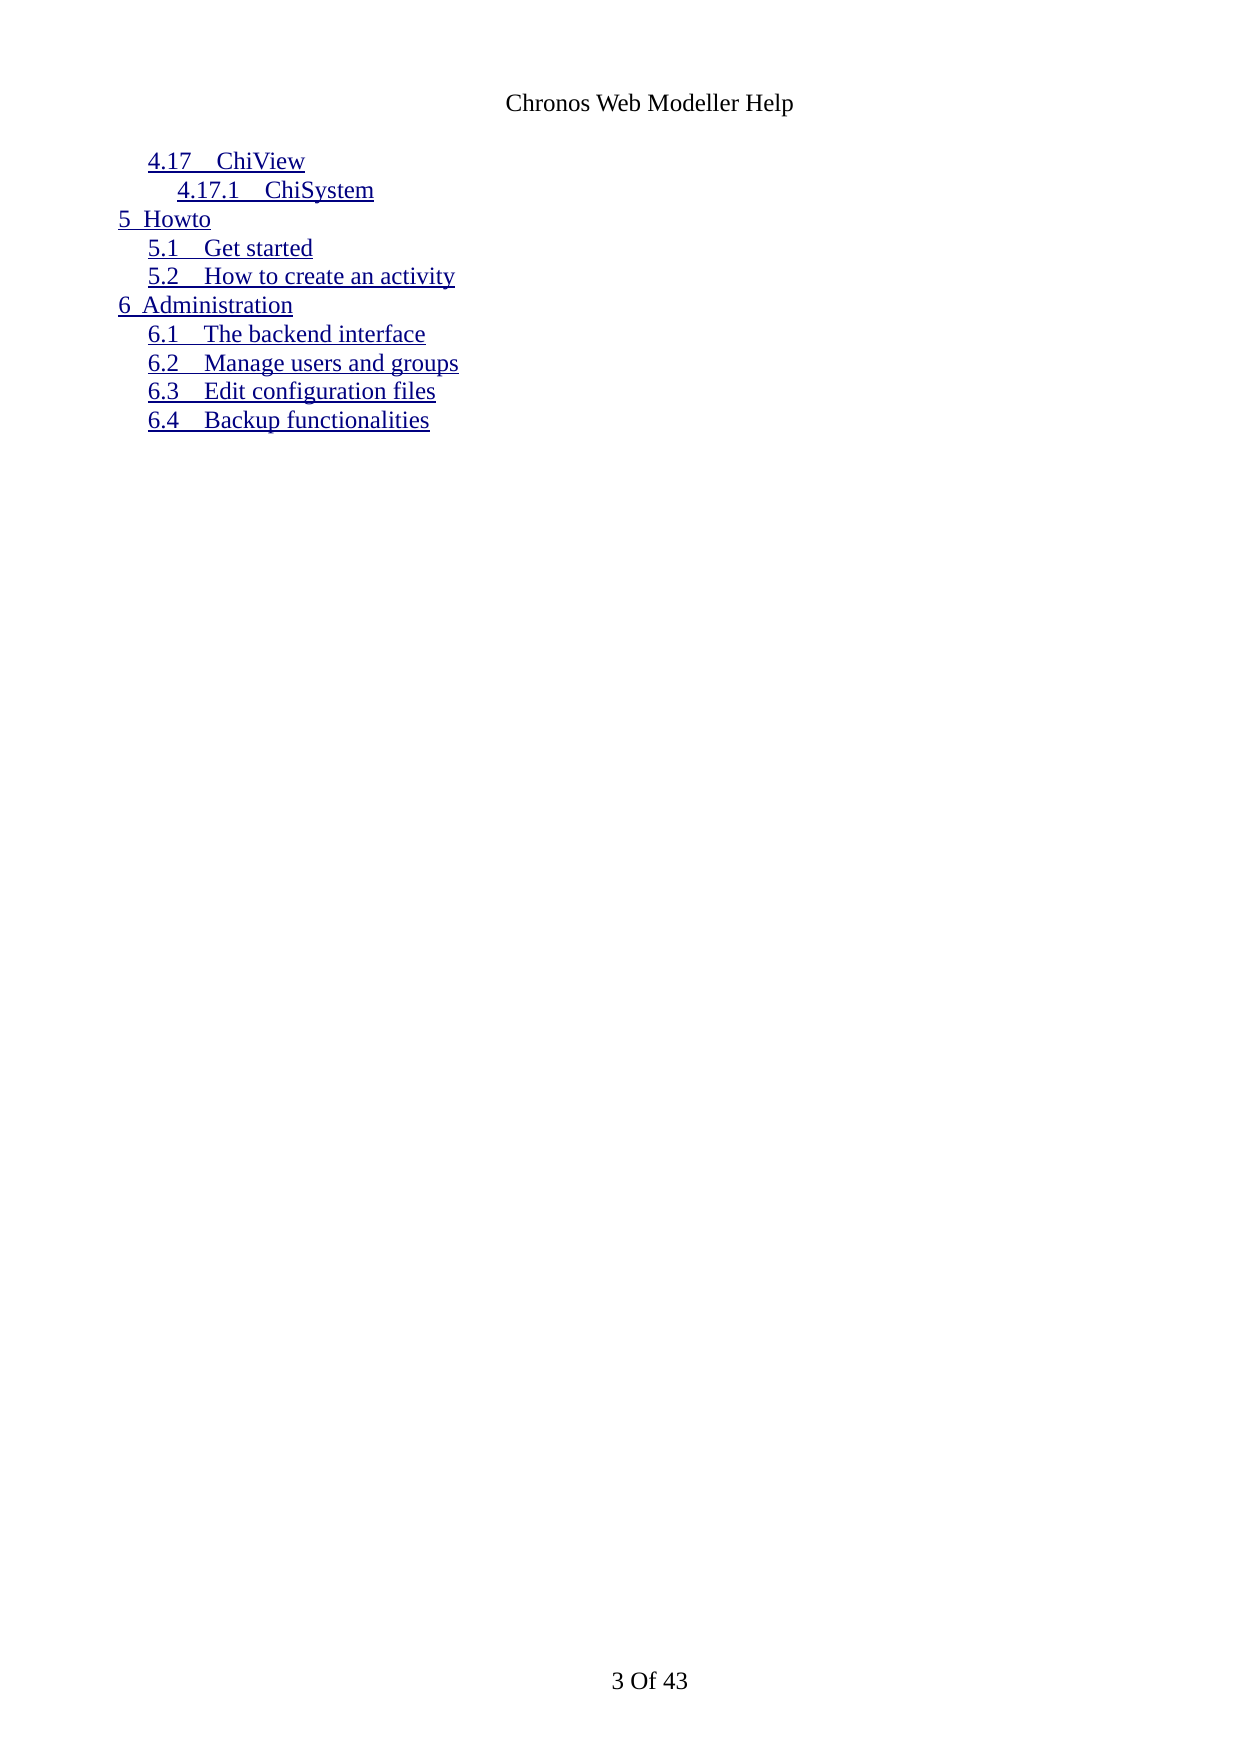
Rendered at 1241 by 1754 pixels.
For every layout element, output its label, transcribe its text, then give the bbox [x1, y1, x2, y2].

text 4.17.1 ChiSystem [177, 175, 1181, 204]
text 5.2 How to create an activity [148, 261, 1181, 290]
text 4.17 ChiView [148, 146, 1181, 175]
text 6 Administration [118, 290, 1181, 319]
text 6.3 Edit configuration files [148, 376, 1181, 405]
text 5 Howto [118, 204, 1181, 233]
text 6.4 Backup functionalities [148, 405, 1181, 434]
text 6.2 Manage users and groups [148, 348, 1181, 376]
text 5.1 Get started [148, 233, 1181, 261]
text 6.1 The backend interface [148, 319, 1181, 348]
